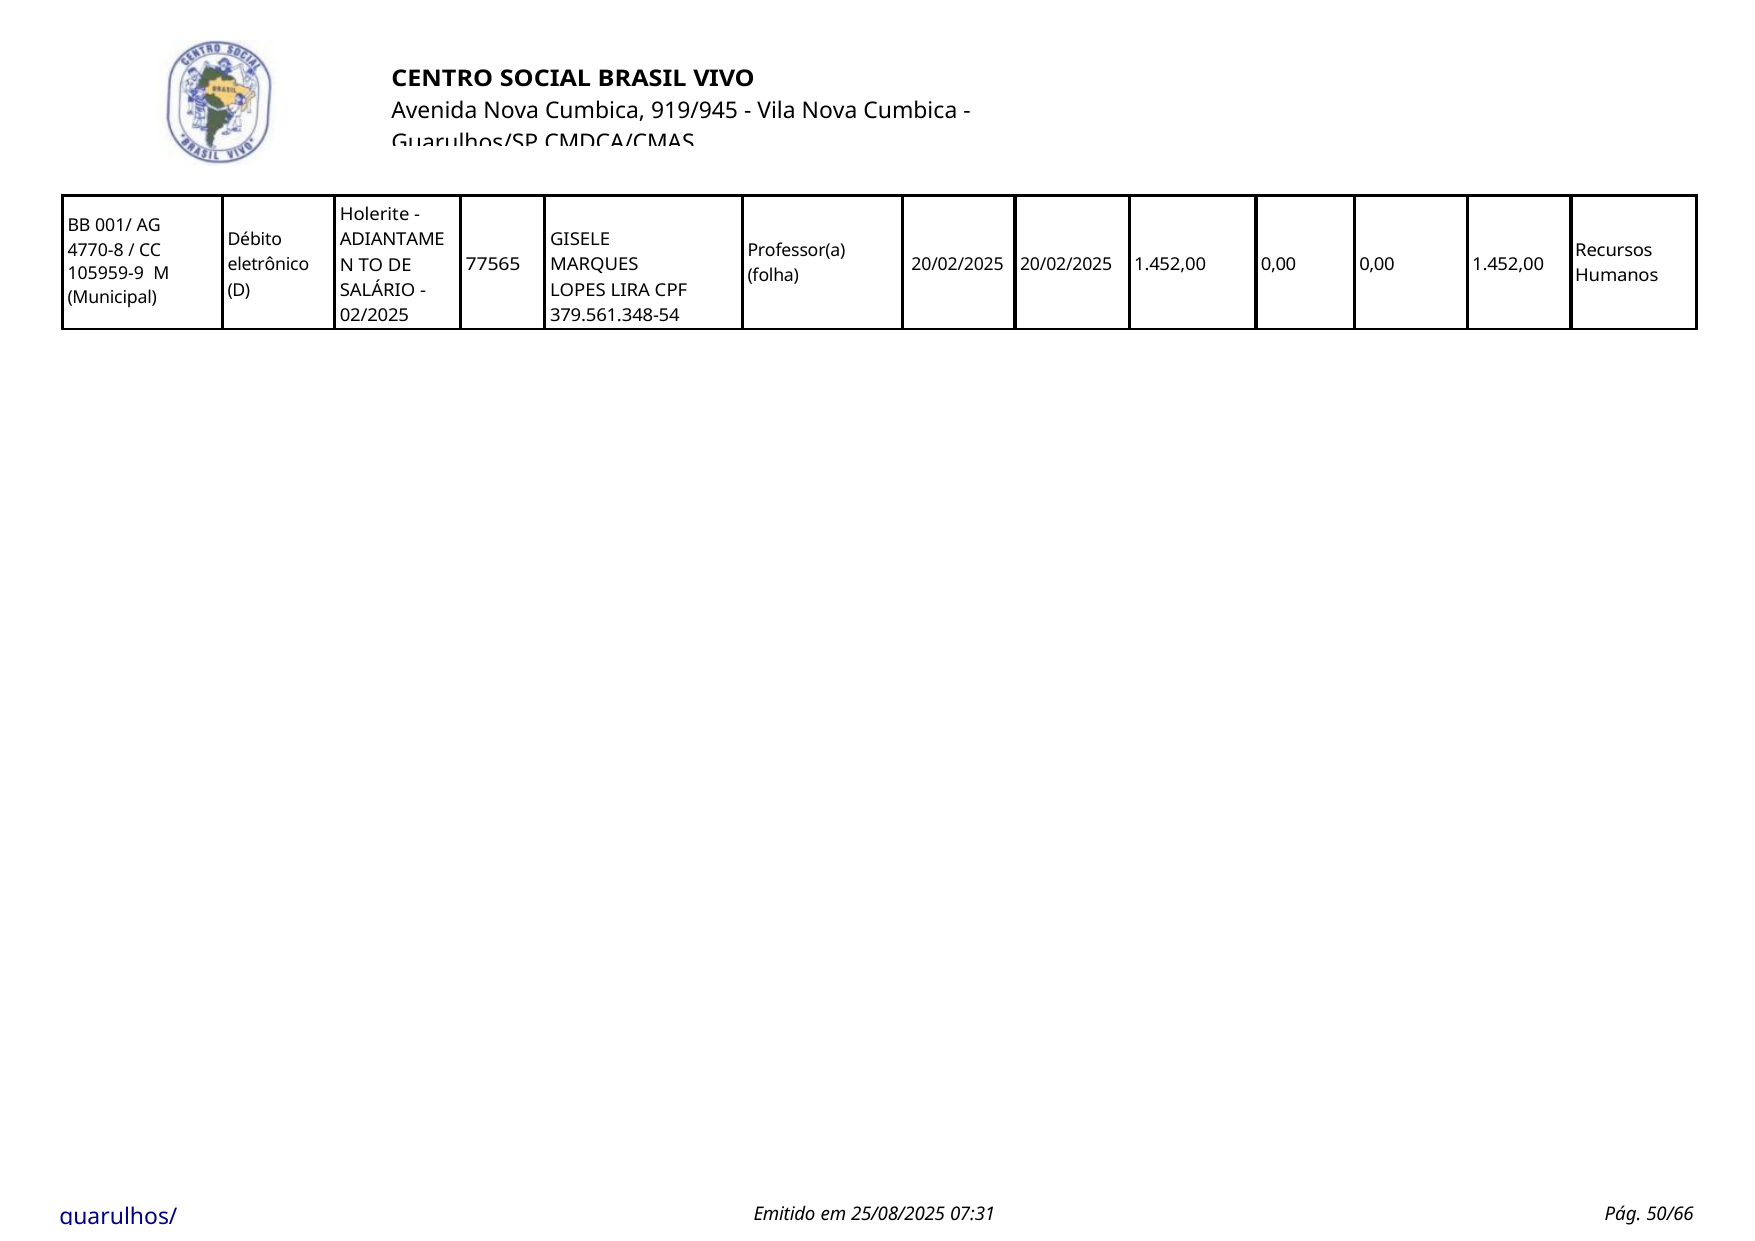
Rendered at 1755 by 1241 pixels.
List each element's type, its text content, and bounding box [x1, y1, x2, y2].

table_cell 0,00 [1258, 197, 1353, 328]
table_cell GISELE MARQUES LOPES LIRA CPF 379.561.348-54 [546, 197, 741, 328]
table_cell 0,00 [1356, 197, 1466, 328]
table_cell 20/02/2025 [904, 197, 1013, 328]
table_cell Débito eletrônico (D) [224, 197, 333, 328]
table_cell 1.452,00 [1469, 197, 1569, 328]
table_cell 20/02/2025 [1017, 197, 1128, 328]
table_cell 77565 [462, 197, 543, 328]
table_cell Professor(a) (folha) [744, 197, 901, 328]
table_cell 1.452,00 [1131, 197, 1254, 328]
table_cell Recursos Humanos [1573, 197, 1695, 328]
table_cell BB 001/ AG 4770-8 / CC 105959-9 M (Municipal) [64, 197, 221, 328]
table_cell Holerite - ADIANTAMEN TO DE SALÁRIO - 02/2025 [336, 197, 459, 328]
